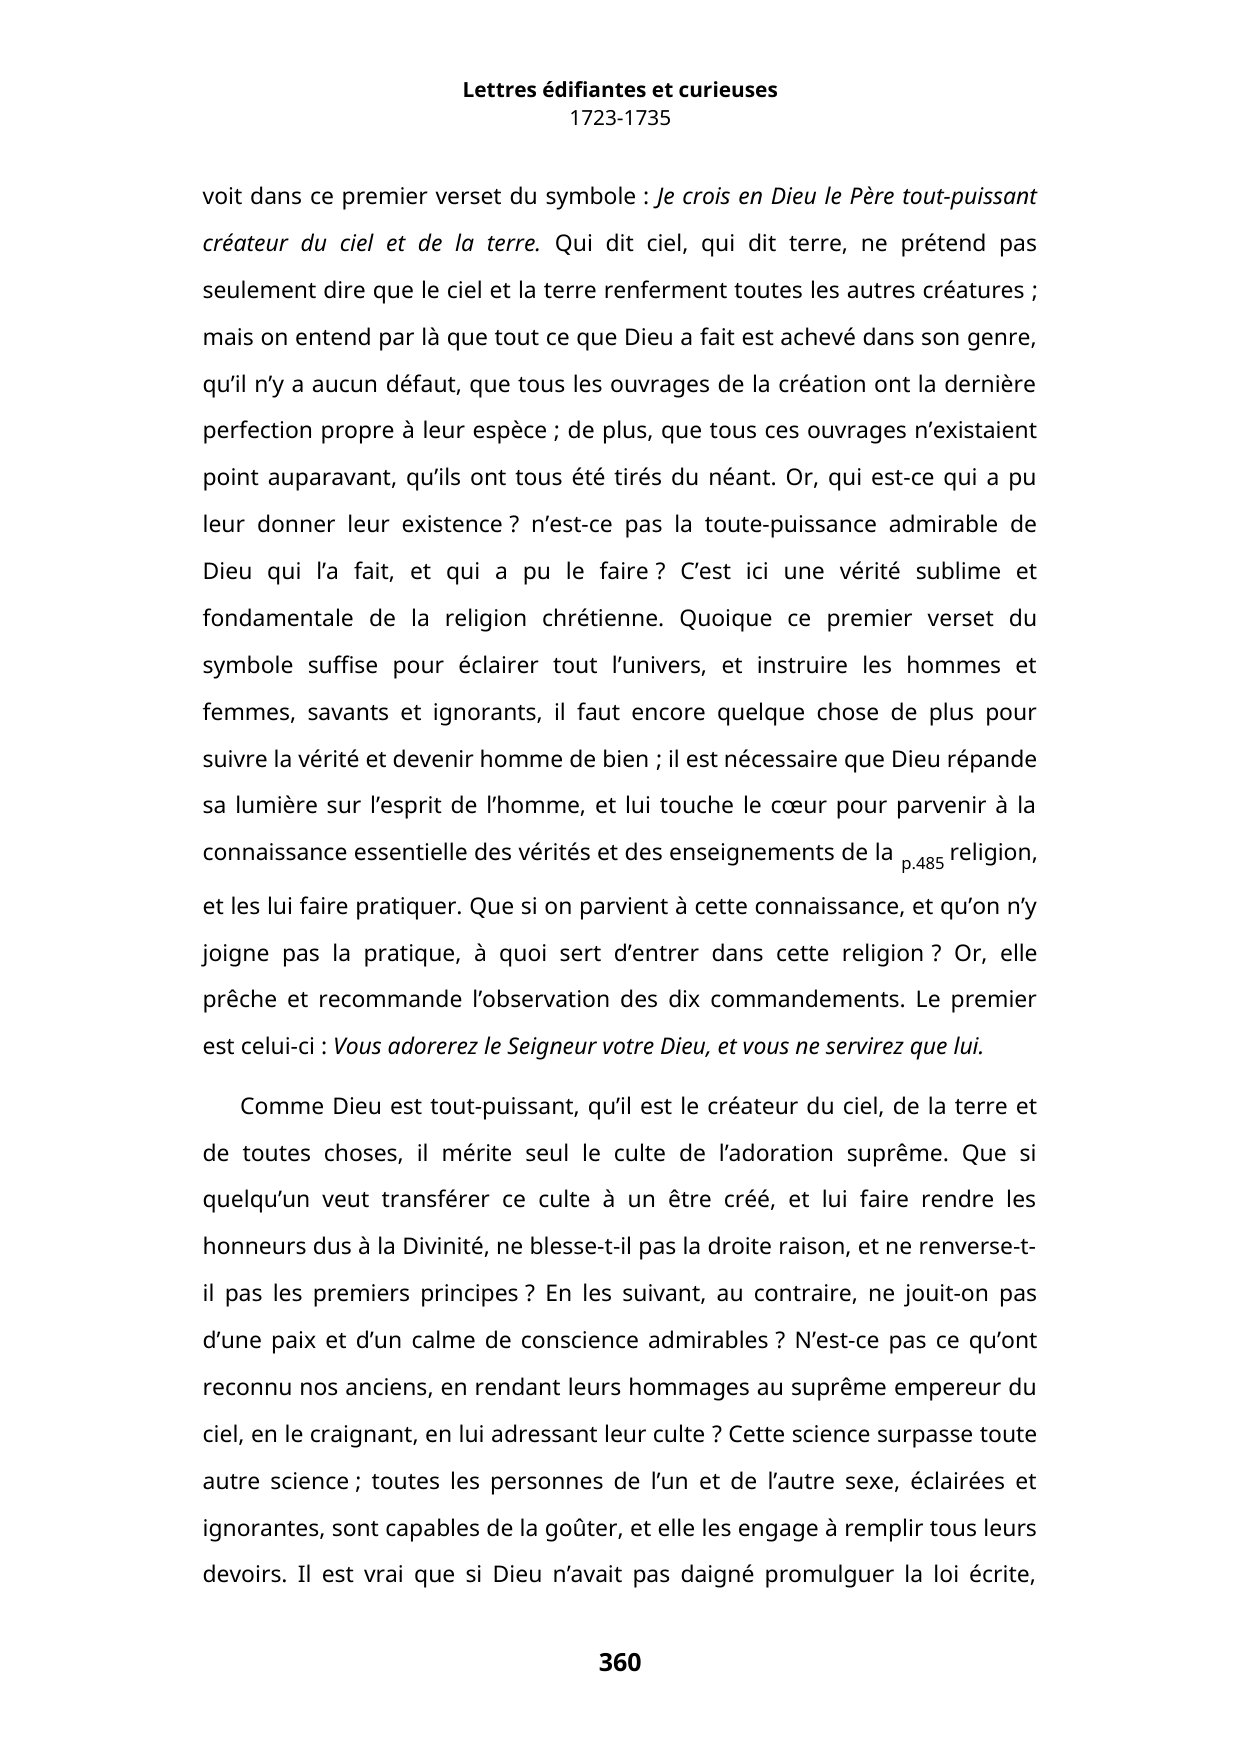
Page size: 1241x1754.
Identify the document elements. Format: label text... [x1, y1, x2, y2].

text voit dans ce premier verset du symbole : Je crois en Dieu le Père tout-puissant créateur du ciel et de la terre. Qui dit ciel, qui dit terre, ne prétend pas seulement dire que le ciel et la terre renferment toutes les autres créatures ; mais on entend par là que tout ce que Dieu a fait est achevé dans son genre, qu’il n’y a aucun défaut, que tous les ouvrages de la création ont la dernière perfection propre à leur espèce ; de plus, que tous ces ouvrages n’existaient point auparavant, qu’ils ont tous été tirés du néant. Or, qui est-ce qui a pu leur donner leur existence ? n’est-ce pas la toute-puissance admirable de Dieu qui l’a fait, et qui a pu le faire ? C’est ici une vérité sublime et fondamentale de la religion chrétienne. Quoique ce premier verset du symbole suffise pour éclairer tout l’univers, et instruire les hommes et femmes, savants et ignorants, il faut encore quelque chose de plus pour suivre la vérité et devenir homme de bien ; il est nécessaire que Dieu répande sa lumière sur l’esprit de l’homme, et lui touche le cœur pour parvenir à la connaissance essentielle des vérités et des enseignements de la p.485 religion, et les lui faire pratiquer. Que si on parvient à cette connaissance, et qu’on n’y joigne pas la pratique, à quoi sert d’entrer dans cette religion ? Or, elle prêche et recommande l’observation des dix commandements. Le premier est celui-ci : Vous adorerez le Seigneur votre Dieu, et vous ne servirez que lui. [202, 180, 1038, 1061]
text Comme Dieu est tout-puissant, qu’il est le créateur du ciel, de la terre et de toutes choses, il mérite seul le culte de l’adoration suprême. Que si quelqu’un veut transférer ce culte à un être créé, et lui faire rendre les honneurs dus à la Divinité, ne blesse-t-il pas la droite raison, et ne renverse-t-il pas les premiers principes ? En les suivant, au contraire, ne jouit-on pas d’une paix et d’un calme de conscience admirables ? N’est-ce pas ce qu’ont reconnu nos anciens, en rendant leurs hommages au suprême empereur du ciel, en le craignant, en lui adressant leur culte ? Cette science surpasse toute autre science ; toutes les personnes de l’un et de l’autre sexe, éclairées et ignorantes, sont capables de la goûter, et elle les engage à remplir tous leurs devoirs. Il est vrai que si Dieu n’avait pas daigné promulguer la loi écrite, [202, 1089, 1038, 1589]
